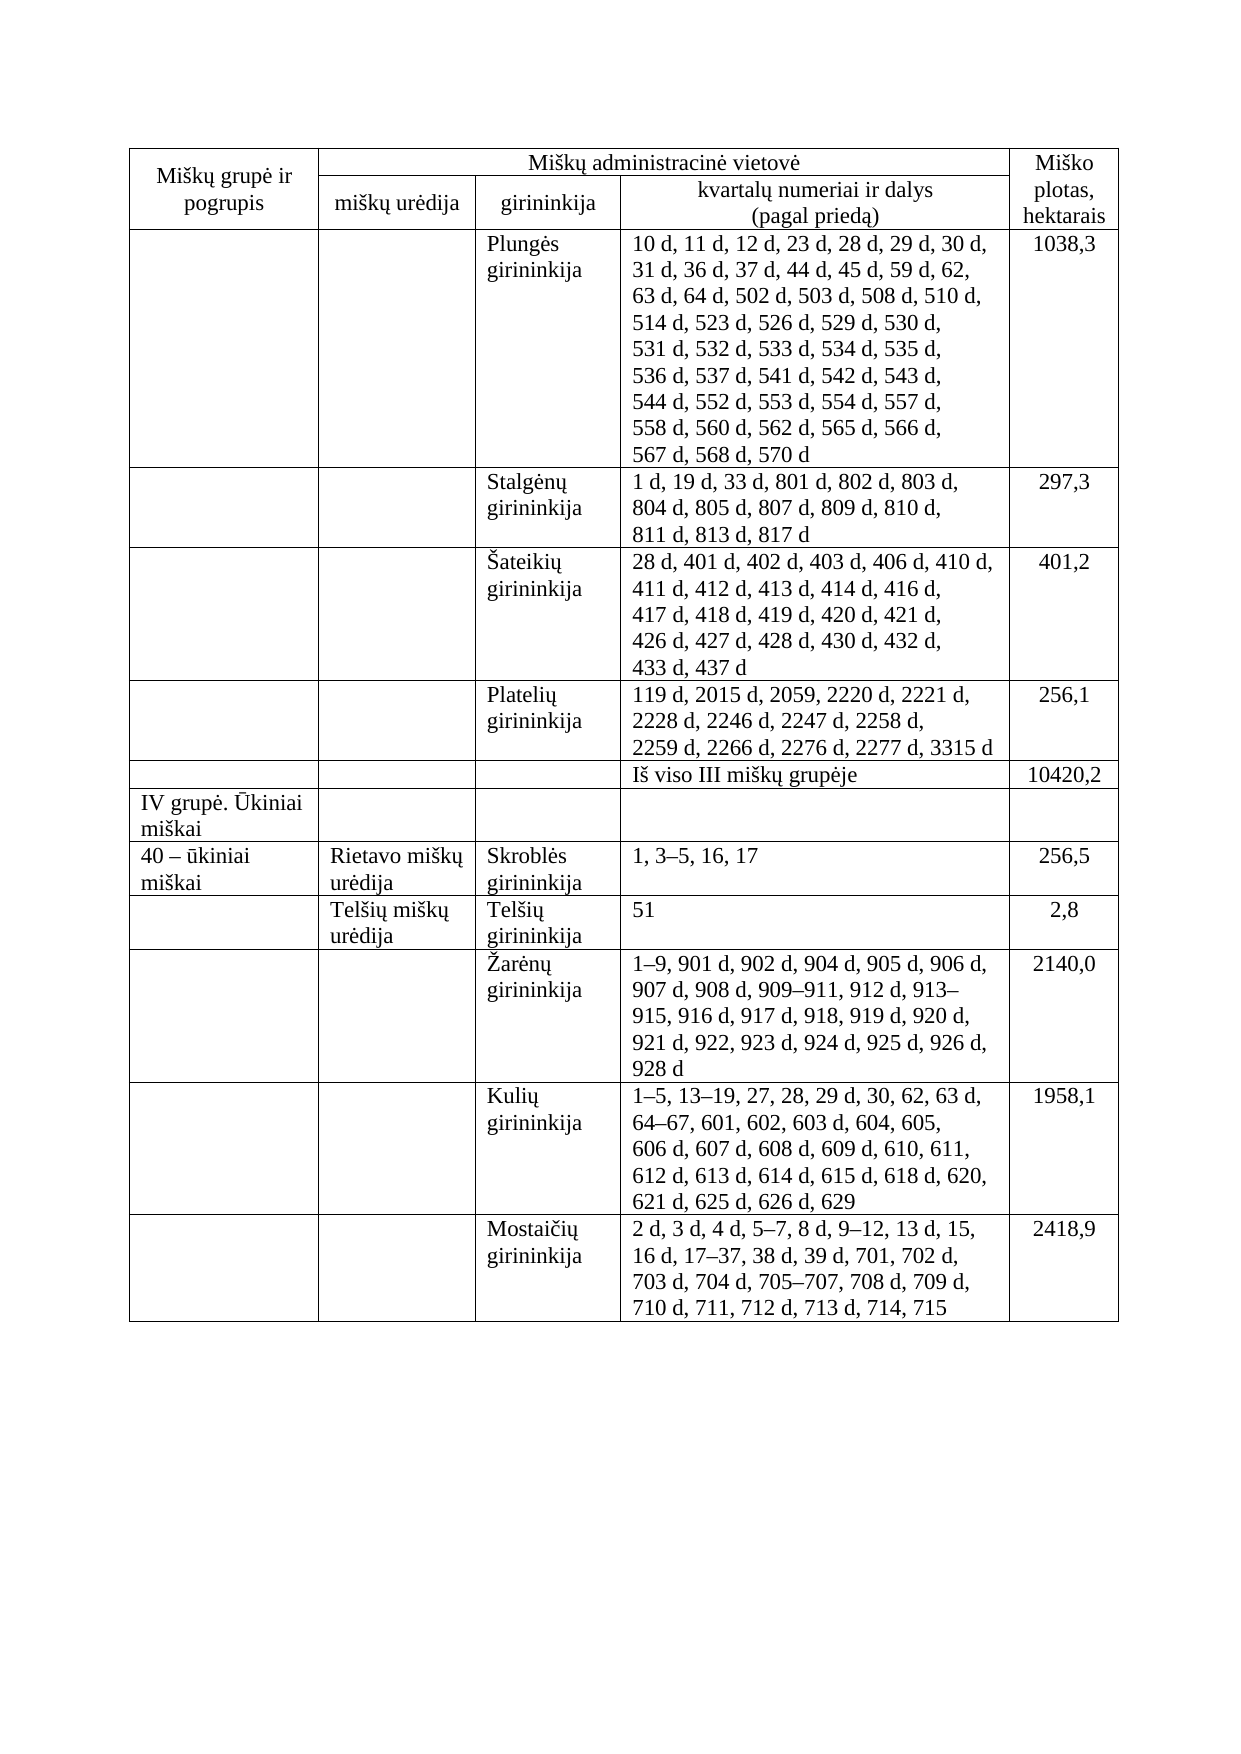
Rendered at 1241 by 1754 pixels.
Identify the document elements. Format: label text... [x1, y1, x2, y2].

table_header Miško plotas, hektarais [1010, 149, 1118, 229]
table_cell [130, 230, 318, 467]
table_cell 51 [621, 896, 1009, 949]
table_cell [319, 681, 475, 760]
table_cell 256,5 [1010, 842, 1118, 895]
table_cell 2140,0 [1010, 950, 1118, 1082]
table_cell [319, 230, 475, 467]
table_cell 256,1 [1010, 681, 1118, 760]
table_cell [476, 789, 620, 841]
table_cell [319, 468, 475, 547]
table_cell 1038,3 [1010, 230, 1118, 467]
table_cell 297,3 [1010, 468, 1118, 547]
table_header Miškų administracinė vietovė [319, 149, 1009, 175]
table_cell 40 – ūkiniai miškai [130, 842, 318, 895]
table_cell 1, 3–5, 16, 17 [621, 842, 1009, 895]
table_cell Telšių girininkija [476, 896, 620, 949]
table_cell Kulių girininkija [476, 1083, 620, 1214]
table_cell [130, 548, 318, 680]
table_cell 1–9, 901 d, 902 d, 904 d, 905 d, 906 d, 907 d, 908 d, 909–911, 912 d, 913–915, 916 d, 917 d, 918, 919 d, 920 d, 921 d, 922, 923 d, 924 d, 925 d, 926 d, 928 d [621, 950, 1009, 1082]
table_cell 1 d, 19 d, 33 d, 801 d, 802 d, 803 d, 804 d, 805 d, 807 d, 809 d, 810 d, 811 d, 813 d, 817 d [621, 468, 1009, 547]
table_cell Plungės girininkija [476, 230, 620, 467]
table_cell 2418,9 [1010, 1215, 1118, 1321]
table_cell 1–5, 13–19, 27, 28, 29 d, 30, 62, 63 d, 64–67, 601, 602, 603 d, 604, 605, 606 d, 607 d, 608 d, 609 d, 610, 611, 612 d, 613 d, 614 d, 615 d, 618 d, 620, 621 d, 625 d, 626 d, 629 [621, 1083, 1009, 1214]
table_cell 28 d, 401 d, 402 d, 403 d, 406 d, 410 d, 411 d, 412 d, 413 d, 414 d, 416 d, 417 d, 418 d, 419 d, 420 d, 421 d, 426 d, 427 d, 428 d, 430 d, 432 d, 433 d, 437 d [621, 548, 1009, 680]
table_cell [319, 950, 475, 1082]
table_header Miškų grupė ir pogrupis [130, 149, 318, 229]
table_cell Platelių girininkija [476, 681, 620, 760]
table_cell [319, 761, 475, 787]
table_cell [130, 1215, 318, 1321]
table_cell 401,2 [1010, 548, 1118, 680]
table_cell miškų urėdija [319, 176, 475, 229]
table_cell IV grupė. Ūkiniai miškai [130, 789, 318, 841]
table_cell [130, 1083, 318, 1214]
table_cell [319, 1083, 475, 1214]
table_cell [319, 789, 475, 841]
table_cell Žarėnų girininkija [476, 950, 620, 1082]
table_cell 119 d, 2015 d, 2059, 2220 d, 2221 d, 2228 d, 2246 d, 2247 d, 2258 d, 2259 d, 2266 d, 2276 d, 2277 d, 3315 d [621, 681, 1009, 760]
table_cell 10 d, 11 d, 12 d, 23 d, 28 d, 29 d, 30 d, 31 d, 36 d, 37 d, 44 d, 45 d, 59 d, 62, 63 d, 64 d, 502 d, 503 d, 508 d, 510 d, 514 d, 523 d, 526 d, 529 d, 530 d, 531 d, 532 d, 533 d, 534 d, 535 d, 536 d, 537 d, 541 d, 542 d, 543 d, 544 d, 552 d, 553 d, 554 d, 557 d, 558 d, 560 d, 562 d, 565 d, 566 d, 567 d, 568 d, 570 d [621, 230, 1009, 467]
table_cell 2 d, 3 d, 4 d, 5–7, 8 d, 9–12, 13 d, 15, 16 d, 17–37, 38 d, 39 d, 701, 702 d, 703 d, 704 d, 705–707, 708 d, 709 d, 710 d, 711, 712 d, 713 d, 714, 715 [621, 1215, 1009, 1321]
table_cell 10420,2 [1010, 761, 1118, 787]
table_cell [130, 761, 318, 787]
table_cell [319, 548, 475, 680]
table_cell Iš viso III miškų grupėje [621, 761, 1009, 787]
table_cell [130, 950, 318, 1082]
table_cell [130, 681, 318, 760]
table_cell Šateikių girininkija [476, 548, 620, 680]
table_cell Telšių miškų urėdija [319, 896, 475, 949]
table_cell [476, 761, 620, 787]
table_cell girininkija [476, 176, 620, 229]
table_cell [130, 468, 318, 547]
table_cell kvartalų numeriai ir dalys (pagal priedą) [621, 176, 1009, 229]
table_cell 1958,1 [1010, 1083, 1118, 1214]
table_cell Skroblės girininkija [476, 842, 620, 895]
table_cell Stalgėnų girininkija [476, 468, 620, 547]
table_cell [130, 896, 318, 949]
table_cell [621, 789, 1009, 841]
table_cell 2,8 [1010, 896, 1118, 949]
table_cell Rietavo miškų urėdija [319, 842, 475, 895]
table_cell [319, 1215, 475, 1321]
table_cell [1010, 789, 1118, 841]
table_cell Mostaičių girininkija [476, 1215, 620, 1321]
